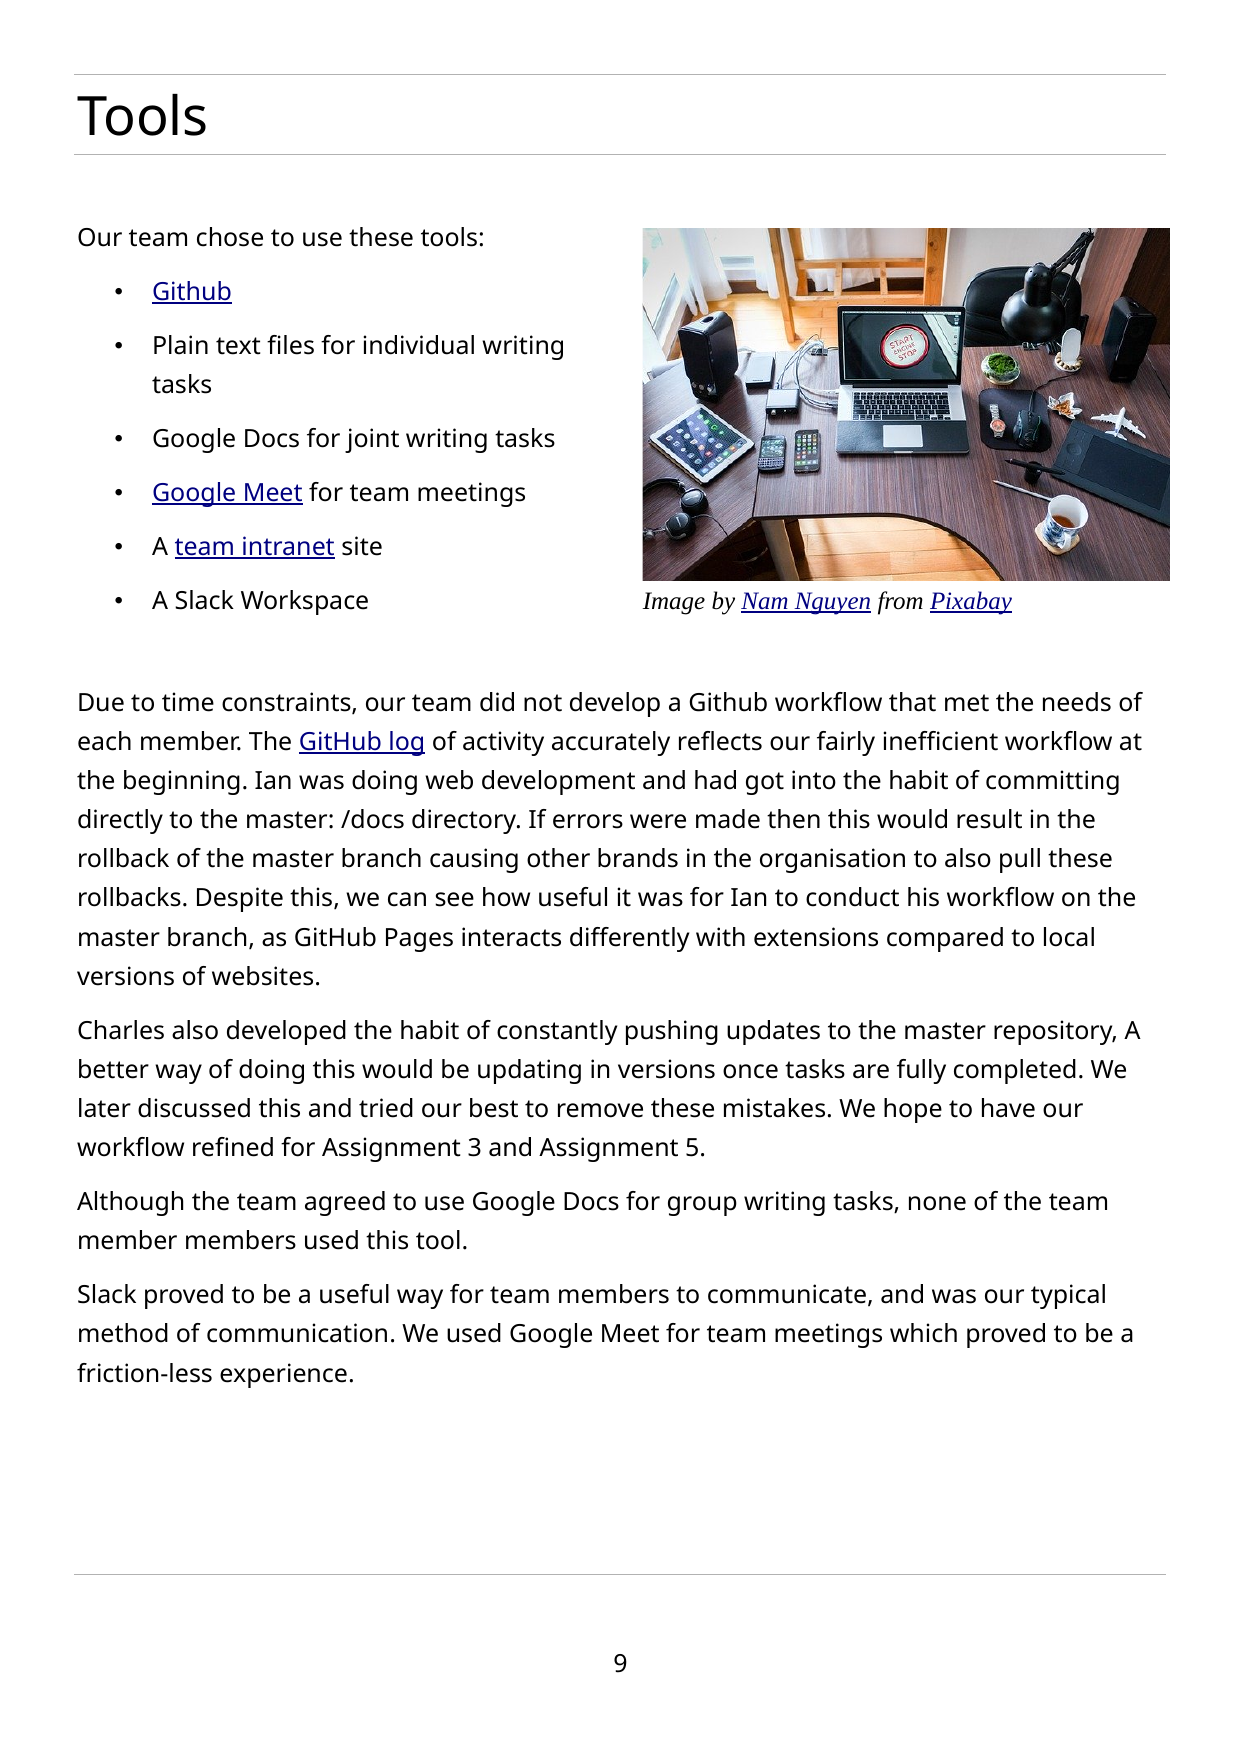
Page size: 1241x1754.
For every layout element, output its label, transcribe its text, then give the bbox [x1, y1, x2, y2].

table_header Tools [74, 75, 1166, 154]
table_cell Our team chose to use these tools: Github Plain text files for individual writing tasks Google Docs for joint writing tasks Google Meet for team meetings A team intranet site A Slack Workspace Due to time constraints, our team did not develop a Github workflow that met the needs of each member. The GitHub log of activity accurately reflects our fairly inefficient workflow at the beginning. Ian was doing web development and had got into the habit of committing directly to the master: /docs directory. If errors were made then this would result in the rollback of the master branch causing other brands in the organisation to also pull these rollbacks. Despite this, we can see how useful it was for Ian to conduct his workflow on the master branch, as GitHub Pages interacts differently with extensions compared to local versions of websites. Charles also developed the habit of constantly pushing updates to the master repository, A better way of doing this would be updating in versions once tasks are fully completed. We later discussed this and tried our best to remove these mistakes. We hope to have our workflow refined for Assignment 3 and Assignment 5. Although the team agreed to use Google Docs for group writing tasks, none of the team member members used this tool. Slack proved to be a useful way for team members to communicate, and was our typical method of communication. We used Google Meet for team meetings which proved to be a friction-less experience. [74, 155, 1170, 1574]
picture [642, 228, 1170, 581]
